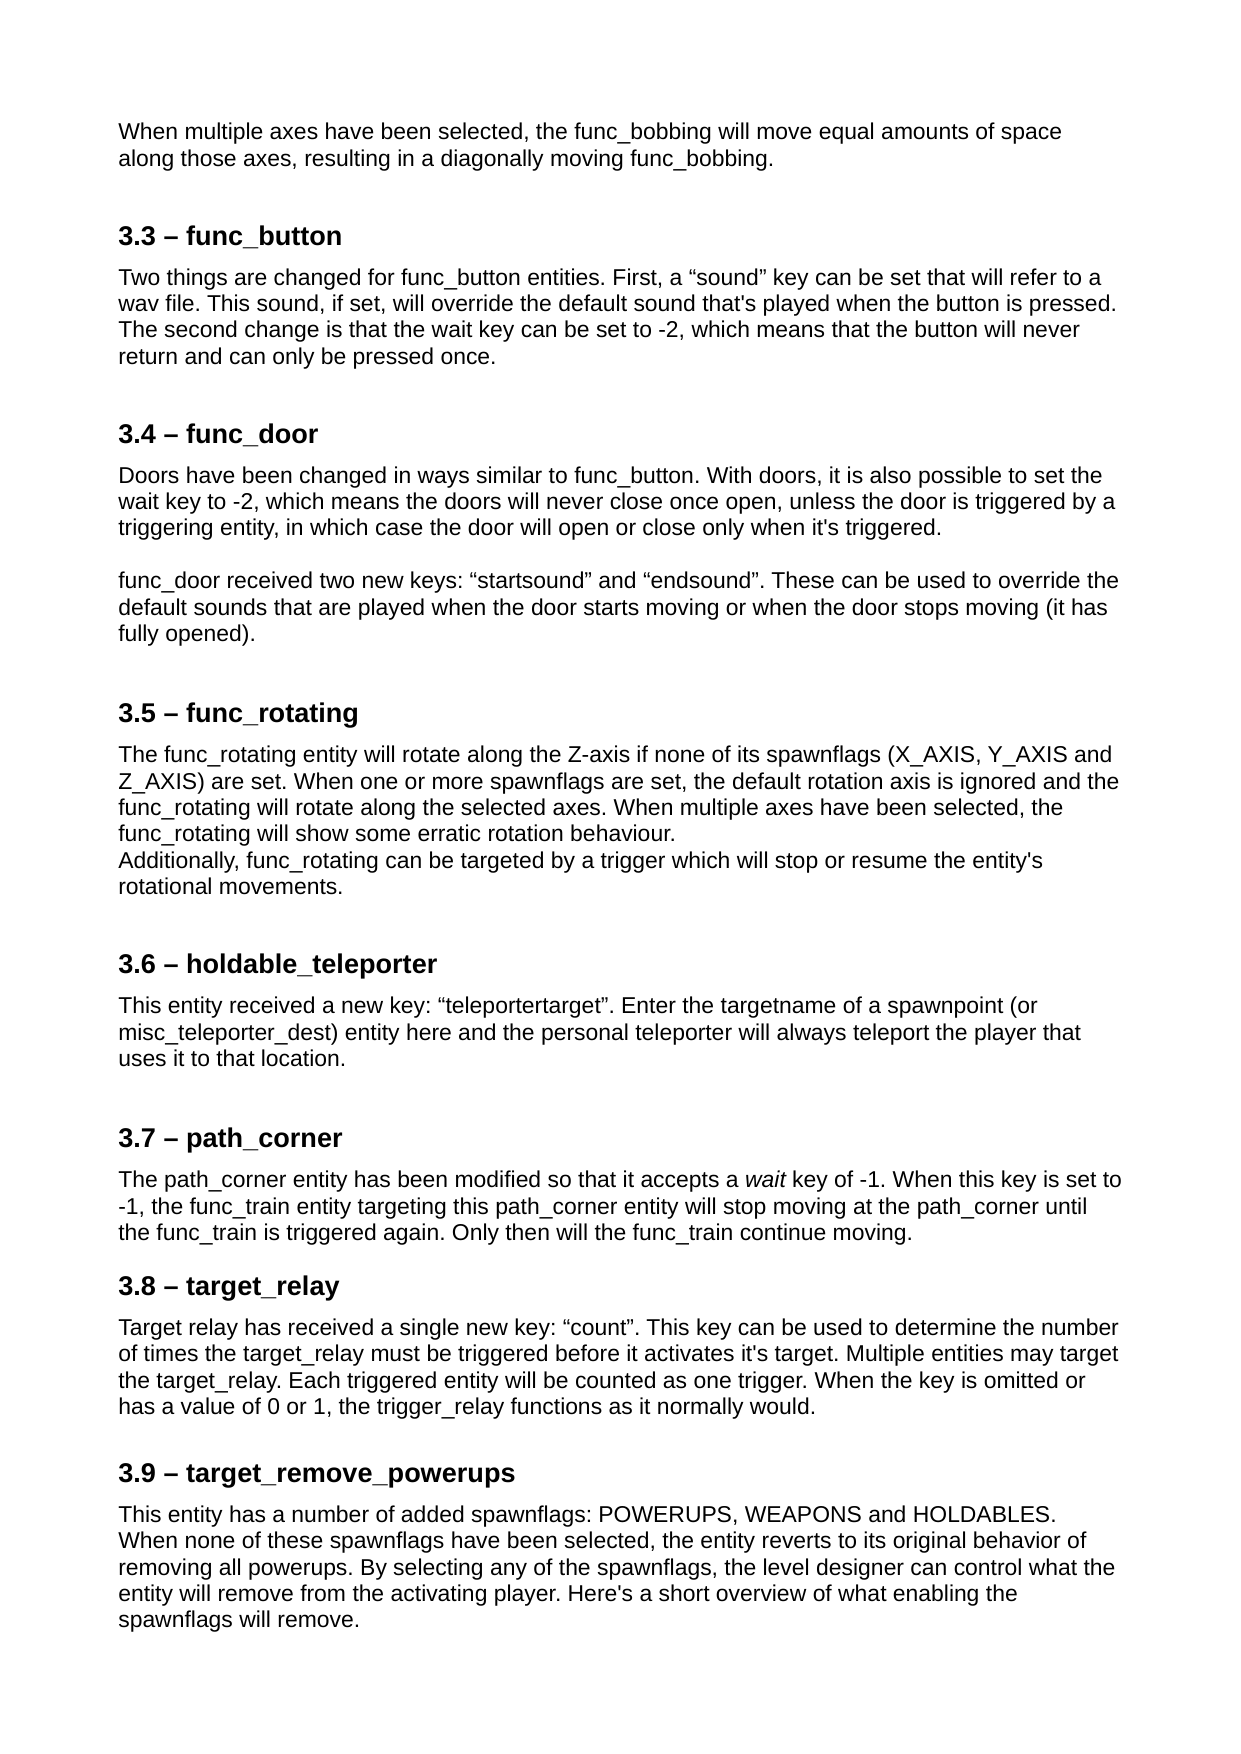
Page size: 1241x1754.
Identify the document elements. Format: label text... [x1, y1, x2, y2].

text The func_rotating entity will rotate along the Z-axis if none of its spawnflags (X_AXIS, Y_AXIS and Z_AXIS) are set. When one or more spawnflags are set, the default rotation axis is ignored and the func_rotating will rotate along the selected axes. When multiple axes have been selected, the func_rotating will show some erratic rotation behaviour. [118, 741, 1122, 847]
text Doors have been changed in ways similar to func_button. With doors, it is also possible to set the wait key to -2, which means the doors will never close once open, unless the door is triggered by a triggering entity, in which case the door will open or close only when it's triggered. [118, 462, 1122, 541]
subtitle 3.8 – target_relay [118, 1270, 1122, 1302]
subtitle 3.3 – func_button [118, 220, 1122, 251]
text The second change is that the wait key can be set to -2, which means that the button will never return and can only be pressed once. [118, 316, 1122, 369]
subtitle 3.6 – holdable_teleporter [118, 948, 1122, 979]
subtitle 3.7 – path_corner [118, 1122, 1122, 1154]
text Additionally, func_rotating can be targeted by a trigger which will stop or resume the entity's rotational movements. [118, 847, 1122, 899]
subtitle 3.9 – target_remove_powerups [118, 1457, 1122, 1488]
text This entity received a new key: “teleportertarget”. Enter the targetname of a spawnpoint (or misc_teleporter_dest) entity here and the personal teleporter will always teleport the player that uses it to that location. [118, 992, 1122, 1071]
text When multiple axes have been selected, the func_bobbing will move equal amounts of space along those axes, resulting in a diagonally moving func_bobbing. [118, 118, 1122, 171]
text func_door received two new keys: “startsound” and “endsound”. These can be used to override the default sounds that are played when the door starts moving or when the door stops moving (it has fully opened). [118, 567, 1122, 646]
text This entity has a number of added spawnflags: POWERUPS, WEAPONS and HOLDABLES. When none of these spawnflags have been selected, the entity reverts to its original behavior of removing all powerups. By selecting any of the spawnflags, the level designer can control what the entity will remove from the activating player. Here's a short overview of what enabling the spawnflags will remove. [118, 1501, 1122, 1632]
text Target relay has received a single new key: “count”. This key can be used to determine the number of times the target_relay must be triggered before it activates it's target. Multiple entities may target the target_relay. Each triggered entity will be counted as one trigger. When the key is omitted or has a value of 0 or 1, the trigger_relay functions as it normally would. [118, 1314, 1122, 1419]
text Two things are changed for func_button entities. First, a “sound” key can be set that will refer to a wav file. This sound, if set, will override the default sound that's played when the button is pressed. [118, 263, 1122, 316]
subtitle 3.4 – func_door [118, 418, 1122, 449]
subtitle 3.5 – func_rotating [118, 697, 1122, 729]
text The path_corner entity has been modified so that it accepts a wait key of -1. When this key is set to -1, the func_train entity targeting this path_corner entity will stop moving at the path_corner until the func_train is triggered again. Only then will the func_train continue moving. [118, 1166, 1122, 1245]
